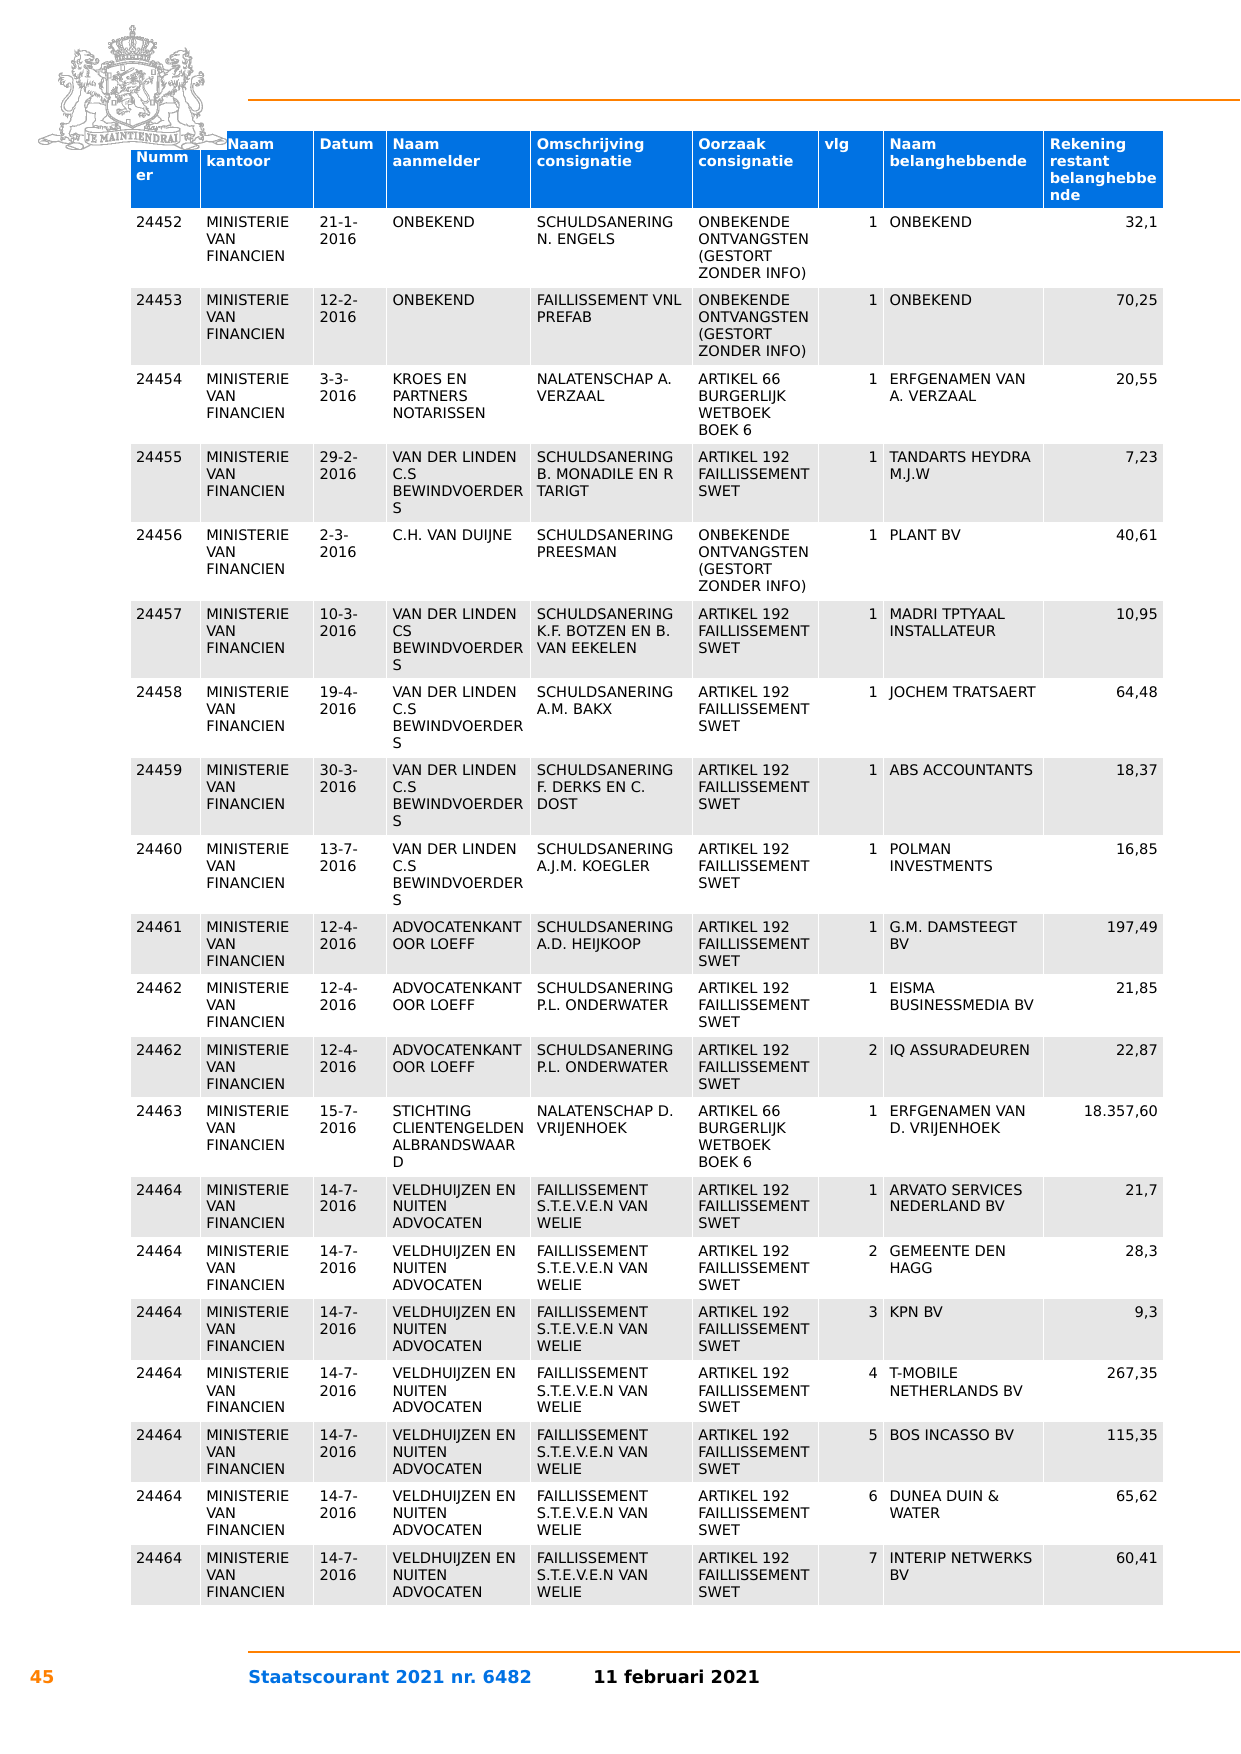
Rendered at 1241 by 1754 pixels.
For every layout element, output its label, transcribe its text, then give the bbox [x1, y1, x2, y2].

table_cell ONBEKENDE ONTVANGSTEN (GESTORT ZONDER INFO) [693, 288, 818, 365]
table_header Datum [314, 131, 386, 208]
table_cell ADVOCATENKANTOOR LOEFF [387, 1037, 530, 1097]
table_cell TANDARTS HEYDRA M.J.W [884, 444, 1043, 522]
table_cell 24461 [131, 914, 200, 974]
table_cell MINISTERIE VAN FINANCIEN [201, 1299, 313, 1360]
table_cell MINISTERIE VAN FINANCIEN [201, 679, 313, 757]
table_cell 1 [819, 976, 883, 1036]
table_cell VAN DER LINDEN C.S BEWINDVOERDERS [387, 758, 530, 835]
table_cell VELDHUIJZEN EN NUITEN ADVOCATEN [387, 1484, 530, 1544]
table_cell 24452 [131, 209, 200, 287]
table_cell FAILLISSEMENT S.T.E.V.E.N VAN WELIE [531, 1238, 692, 1298]
table_cell C.H. VAN DUIJNE [387, 523, 530, 600]
table_cell MINISTERIE VAN FINANCIEN [201, 914, 313, 974]
table_cell 24453 [131, 288, 200, 365]
table_cell ARVATO SERVICES NEDERLAND BV [884, 1177, 1043, 1237]
table_cell 12-4-2016 [314, 914, 386, 974]
table_cell 9,3 [1044, 1299, 1163, 1360]
table_cell 5 [819, 1422, 883, 1482]
table_header Naam kantoor [201, 131, 313, 208]
table_cell MADRI TPTYAAL INSTALLATEUR [884, 601, 1043, 678]
table_cell 22,87 [1044, 1037, 1163, 1097]
table_cell 21,85 [1044, 976, 1163, 1036]
table_cell MINISTERIE VAN FINANCIEN [201, 1422, 313, 1482]
table_cell 7 [819, 1545, 883, 1605]
table_cell GEMEENTE DEN HAGG [884, 1238, 1043, 1298]
table_cell MINISTERIE VAN FINANCIEN [201, 1177, 313, 1237]
table_cell ARTIKEL 66 BURGERLIJK WETBOEK BOEK 6 [693, 366, 818, 443]
table_cell SCHULDSANERING P.L. ONDERWATER [531, 976, 692, 1036]
table_cell 14-7-2016 [314, 1545, 386, 1605]
table_cell 267,35 [1044, 1361, 1163, 1421]
table_cell ARTIKEL 192 FAILLISSEMENTSWET [693, 1299, 818, 1360]
table_cell 16,85 [1044, 836, 1163, 913]
table_cell 19-4-2016 [314, 679, 386, 757]
table_cell JOCHEM TRATSAERT [884, 679, 1043, 757]
table_cell KPN BV [884, 1299, 1043, 1360]
table_cell SCHULDSANERING P.L. ONDERWATER [531, 1037, 692, 1097]
table_cell 24459 [131, 758, 200, 835]
table_cell SCHULDSANERING A.J.M. KOEGLER [531, 836, 692, 913]
table_cell BOS INCASSO BV [884, 1422, 1043, 1482]
table_cell ARTIKEL 192 FAILLISSEMENTSWET [693, 444, 818, 522]
table_cell MINISTERIE VAN FINANCIEN [201, 444, 313, 522]
table_cell ONBEKEND [884, 288, 1043, 365]
table_cell 30-3-2016 [314, 758, 386, 835]
table_cell ARTIKEL 192 FAILLISSEMENTSWET [693, 1238, 818, 1298]
table_cell ONBEKEND [387, 288, 530, 365]
table_cell 24458 [131, 679, 200, 757]
table_cell 1 [819, 523, 883, 600]
table_cell 24464 [131, 1238, 200, 1298]
table_cell 1 [819, 1177, 883, 1237]
table_cell MINISTERIE VAN FINANCIEN [201, 758, 313, 835]
table_cell FAILLISSEMENT VNL PREFAB [531, 288, 692, 365]
table_cell 24454 [131, 366, 200, 443]
table_cell 13-7-2016 [314, 836, 386, 913]
table_cell 1 [819, 836, 883, 913]
table_cell 60,41 [1044, 1545, 1163, 1605]
table_cell MINISTERIE VAN FINANCIEN [201, 366, 313, 443]
table_cell SCHULDSANERING B. MONADILE EN R TARIGT [531, 444, 692, 522]
table_cell 6 [819, 1484, 883, 1544]
table_cell ADVOCATENKANTOOR LOEFF [387, 976, 530, 1036]
table_cell ADVOCATENKANTOOR LOEFF [387, 914, 530, 974]
table_cell SCHULDSANERING K.F. BOTZEN EN B. VAN EEKELEN [531, 601, 692, 678]
table_cell SCHULDSANERING N. ENGELS [531, 209, 692, 287]
table_cell STICHTING CLIENTENGELDEN ALBRANDSWAARD [387, 1098, 530, 1176]
table_cell 18,37 [1044, 758, 1163, 835]
table_cell 14-7-2016 [314, 1484, 386, 1544]
table_cell ONBEKENDE ONTVANGSTEN (GESTORT ZONDER INFO) [693, 209, 818, 287]
table_cell VELDHUIJZEN EN NUITEN ADVOCATEN [387, 1545, 530, 1605]
table_cell 18.357,60 [1044, 1098, 1163, 1176]
table_cell ONBEKEND [884, 209, 1043, 287]
table_cell 115,35 [1044, 1422, 1163, 1482]
table_cell MINISTERIE VAN FINANCIEN [201, 601, 313, 678]
table_cell VELDHUIJZEN EN NUITEN ADVOCATEN [387, 1299, 530, 1360]
table_cell VAN DER LINDEN C.S BEWINDVOERDERS [387, 836, 530, 913]
table_cell NALATENSCHAP A. VERZAAL [531, 366, 692, 443]
table_header Nummer [131, 150, 200, 208]
table_cell 14-7-2016 [314, 1238, 386, 1298]
table_cell 24464 [131, 1299, 200, 1360]
table_cell 70,25 [1044, 288, 1163, 365]
table_cell 2-3-2016 [314, 523, 386, 600]
table_cell 2 [819, 1037, 883, 1097]
picture [38, 25, 227, 150]
table_cell 1 [819, 601, 883, 678]
table_cell DUNEA DUIN & WATER [884, 1484, 1043, 1544]
table_cell 3 [819, 1299, 883, 1360]
table_cell 14-7-2016 [314, 1422, 386, 1482]
table_cell ARTIKEL 192 FAILLISSEMENTSWET [693, 1484, 818, 1544]
table_cell ARTIKEL 192 FAILLISSEMENTSWET [693, 1177, 818, 1237]
table_cell ARTIKEL 66 BURGERLIJK WETBOEK BOEK 6 [693, 1098, 818, 1176]
table_cell 24457 [131, 601, 200, 678]
table_cell 1 [819, 444, 883, 522]
table_cell 10,95 [1044, 601, 1163, 678]
table_cell MINISTERIE VAN FINANCIEN [201, 523, 313, 600]
table_cell 40,61 [1044, 523, 1163, 600]
table_cell ARTIKEL 192 FAILLISSEMENTSWET [693, 836, 818, 913]
table_cell ARTIKEL 192 FAILLISSEMENTSWET [693, 1422, 818, 1482]
table_cell 28,3 [1044, 1238, 1163, 1298]
table_cell 12-2-2016 [314, 288, 386, 365]
table_cell FAILLISSEMENT S.T.E.V.E.N VAN WELIE [531, 1177, 692, 1237]
table_cell 1 [819, 288, 883, 365]
table_cell 12-4-2016 [314, 976, 386, 1036]
table_cell 2 [819, 1238, 883, 1298]
table_cell 64,48 [1044, 679, 1163, 757]
table_header Omschrijving consignatie [531, 131, 692, 208]
table_cell ARTIKEL 192 FAILLISSEMENTSWET [693, 976, 818, 1036]
table_cell POLMAN INVESTMENTS [884, 836, 1043, 913]
table_cell 24462 [131, 1037, 200, 1097]
table_header Naam aanmelder [387, 131, 530, 208]
table_cell FAILLISSEMENT S.T.E.V.E.N VAN WELIE [531, 1545, 692, 1605]
table_cell 24464 [131, 1361, 200, 1421]
table_cell 29-2-2016 [314, 444, 386, 522]
table_cell 24455 [131, 444, 200, 522]
table_cell T-MOBILE NETHERLANDS BV [884, 1361, 1043, 1421]
table_cell 14-7-2016 [314, 1361, 386, 1421]
table_cell SCHULDSANERING PREESMAN [531, 523, 692, 600]
table_cell EISMA BUSINESSMEDIA BV [884, 976, 1043, 1036]
table_cell 14-7-2016 [314, 1177, 386, 1237]
table_cell 21-1-2016 [314, 209, 386, 287]
table_cell MINISTERIE VAN FINANCIEN [201, 1238, 313, 1298]
table_header Oorzaak consignatie [693, 131, 818, 208]
table_cell ARTIKEL 192 FAILLISSEMENTSWET [693, 1037, 818, 1097]
table_cell ABS ACCOUNTANTS [884, 758, 1043, 835]
table_cell 3-3-2016 [314, 366, 386, 443]
table_cell 1 [819, 679, 883, 757]
table_cell VELDHUIJZEN EN NUITEN ADVOCATEN [387, 1422, 530, 1482]
table_cell MINISTERIE VAN FINANCIEN [201, 1037, 313, 1097]
table_header Rekening restant belanghebbende [1044, 131, 1163, 208]
table_cell ARTIKEL 192 FAILLISSEMENTSWET [693, 601, 818, 678]
table_cell ONBEKENDE ONTVANGSTEN (GESTORT ZONDER INFO) [693, 523, 818, 600]
table_cell SCHULDSANERING A.D. HEIJKOOP [531, 914, 692, 974]
table_cell VAN DER LINDEN CS BEWINDVOERDERS [387, 601, 530, 678]
table_cell ONBEKEND [387, 209, 530, 287]
table_cell 1 [819, 209, 883, 287]
table_cell PLANT BV [884, 523, 1043, 600]
table_cell 21,7 [1044, 1177, 1163, 1237]
table_cell ARTIKEL 192 FAILLISSEMENTSWET [693, 758, 818, 835]
table_cell INTERIP NETWERKS BV [884, 1545, 1043, 1605]
table_cell VELDHUIJZEN EN NUITEN ADVOCATEN [387, 1361, 530, 1421]
table_cell 12-4-2016 [314, 1037, 386, 1097]
table_cell 10-3-2016 [314, 601, 386, 678]
table_cell ERFGENAMEN VAN D. VRIJENHOEK [884, 1098, 1043, 1176]
table_cell 24462 [131, 976, 200, 1036]
table_cell FAILLISSEMENT S.T.E.V.E.N VAN WELIE [531, 1299, 692, 1360]
table_header Naam belanghebbende [884, 131, 1043, 208]
table_cell ARTIKEL 192 FAILLISSEMENTSWET [693, 1361, 818, 1421]
table_cell 24464 [131, 1177, 200, 1237]
table_cell 24456 [131, 523, 200, 600]
table_cell ARTIKEL 192 FAILLISSEMENTSWET [693, 679, 818, 757]
table_cell 14-7-2016 [314, 1299, 386, 1360]
table_cell IQ ASSURADEUREN [884, 1037, 1043, 1097]
table_cell MINISTERIE VAN FINANCIEN [201, 209, 313, 287]
table_cell SCHULDSANERING F. DERKS EN C. DOST [531, 758, 692, 835]
table_cell 1 [819, 1098, 883, 1176]
table_cell MINISTERIE VAN FINANCIEN [201, 1484, 313, 1544]
table_cell 24460 [131, 836, 200, 913]
table_cell MINISTERIE VAN FINANCIEN [201, 836, 313, 913]
table_cell SCHULDSANERING A.M. BAKX [531, 679, 692, 757]
table_cell FAILLISSEMENT S.T.E.V.E.N VAN WELIE [531, 1361, 692, 1421]
table_cell 15-7-2016 [314, 1098, 386, 1176]
table_cell ERFGENAMEN VAN A. VERZAAL [884, 366, 1043, 443]
table_cell 65,62 [1044, 1484, 1163, 1544]
table_cell 24463 [131, 1098, 200, 1176]
table_cell VAN DER LINDEN C.S BEWINDVOERDERS [387, 679, 530, 757]
table_cell 1 [819, 758, 883, 835]
table_cell MINISTERIE VAN FINANCIEN [201, 1361, 313, 1421]
table_cell 20,55 [1044, 366, 1163, 443]
table_cell G.M. DAMSTEEGT BV [884, 914, 1043, 974]
table_header vlg [819, 131, 883, 208]
table_cell ARTIKEL 192 FAILLISSEMENTSWET [693, 914, 818, 974]
table_cell ARTIKEL 192 FAILLISSEMENTSWET [693, 1545, 818, 1605]
table_cell VELDHUIJZEN EN NUITEN ADVOCATEN [387, 1238, 530, 1298]
table_cell 197,49 [1044, 914, 1163, 974]
table_cell 24464 [131, 1422, 200, 1482]
table_cell FAILLISSEMENT S.T.E.V.E.N VAN WELIE [531, 1484, 692, 1544]
table_cell 4 [819, 1361, 883, 1421]
table_cell KROES EN PARTNERS NOTARISSEN [387, 366, 530, 443]
table_cell MINISTERIE VAN FINANCIEN [201, 1098, 313, 1176]
table_cell 32,1 [1044, 209, 1163, 287]
table_cell 1 [819, 366, 883, 443]
table_cell VAN DER LINDEN C.S BEWINDVOERDERS [387, 444, 530, 522]
table_cell 1 [819, 914, 883, 974]
table_cell 7,23 [1044, 444, 1163, 522]
table_cell MINISTERIE VAN FINANCIEN [201, 976, 313, 1036]
table_cell VELDHUIJZEN EN NUITEN ADVOCATEN [387, 1177, 530, 1237]
table_cell NALATENSCHAP D. VRIJENHOEK [531, 1098, 692, 1176]
table_cell 24464 [131, 1545, 200, 1605]
table_cell 24464 [131, 1484, 200, 1544]
table_cell MINISTERIE VAN FINANCIEN [201, 288, 313, 365]
table_cell FAILLISSEMENT S.T.E.V.E.N VAN WELIE [531, 1422, 692, 1482]
table_cell MINISTERIE VAN FINANCIEN [201, 1545, 313, 1605]
